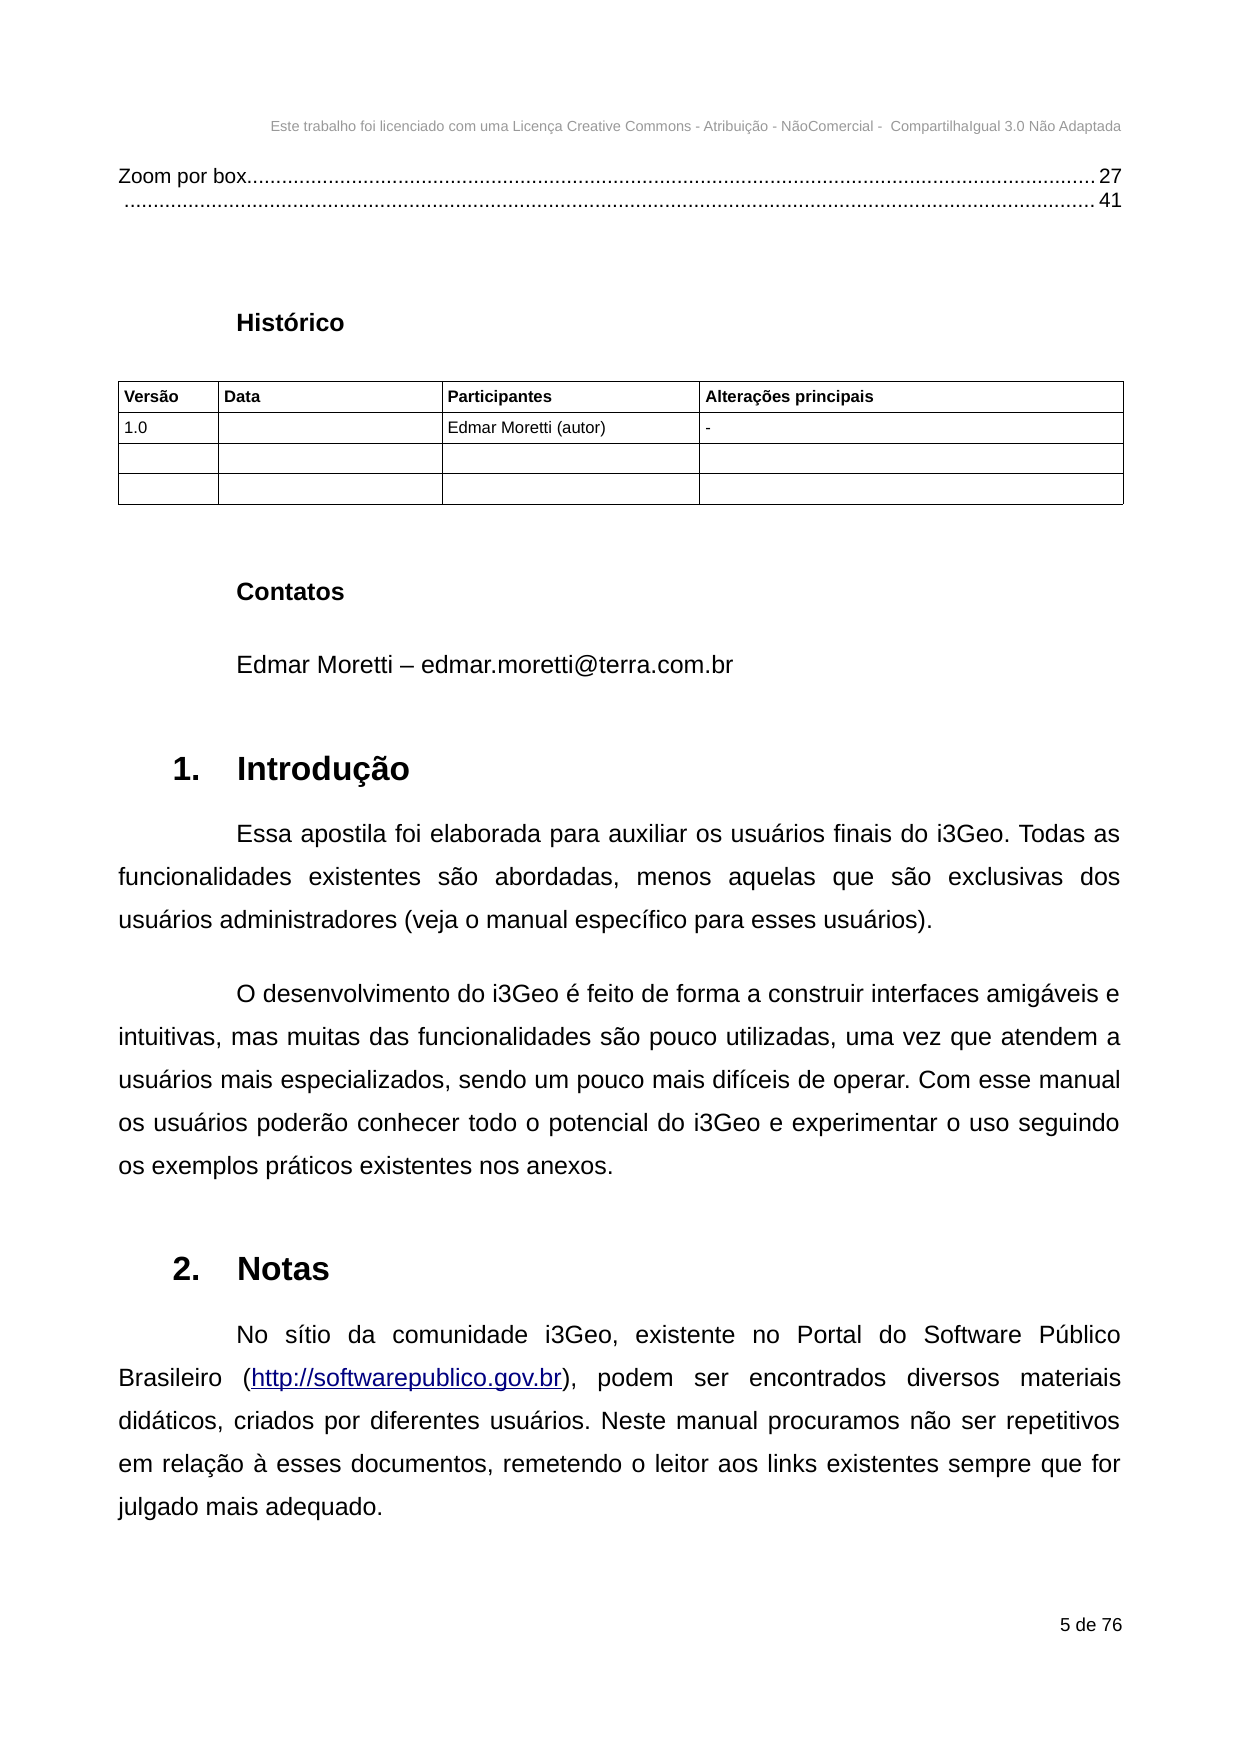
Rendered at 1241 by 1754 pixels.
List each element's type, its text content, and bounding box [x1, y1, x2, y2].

text Zoom por box 27 [118, 164, 1122, 188]
table_cell [119, 474, 218, 504]
table_cell [700, 474, 1123, 504]
text Histórico [118, 308, 1122, 336]
table_cell [700, 444, 1123, 473]
text Contatos [118, 577, 1122, 606]
table_cell [219, 413, 442, 442]
table_header Alterações principais [700, 382, 1123, 412]
text 41 [118, 188, 1122, 212]
subtitle Introdução [163, 749, 1077, 787]
table_cell Edmar Moretti (autor) [443, 413, 699, 442]
text O desenvolvimento do i3Geo é feito de forma a construir interfaces amigáveis e intuitivas, mas muitas das funcionalidades são pouco utilizadas, uma vez que atendem a usuários mais especializados, sendo um pouco mais difíceis de operar. Com esse manual os usuários poderão conhecer todo o potencial do i3Geo e experimentar o uso seguindo os exemplos práticos existentes nos anexos. [118, 978, 1122, 1180]
text Essa apostila foi elaborada para auxiliar os usuários finais do i3Geo. Todas as funcionalidades existentes são abordadas, menos aquelas que são exclusivas dos usuários administradores (veja o manual específico para esses usuários). [118, 819, 1122, 934]
table_header Data [219, 382, 442, 412]
table_cell [219, 444, 442, 473]
subtitle Notas [163, 1249, 1077, 1288]
table_cell - [700, 413, 1123, 442]
table_header Versão [119, 382, 218, 412]
table_header Participantes [443, 382, 699, 412]
text Edmar Moretti – edmar.moretti@terra.com.br [118, 650, 1122, 679]
table_cell [443, 444, 699, 473]
table_cell 1.0 [119, 413, 218, 442]
table_cell [119, 444, 218, 473]
text No sítio da comunidade i3Geo, existente no Portal do Software Público Brasileiro (http://softwarepublico.gov.br), podem ser encontrados diversos materiais didáticos, criados por diferentes usuários. Neste manual procuramos não ser repetitivos em relação à esses documentos, remetendo o leitor aos links existentes sempre que for julgado mais adequado. [118, 1320, 1122, 1521]
table_cell [443, 474, 699, 504]
table_cell [219, 474, 442, 504]
